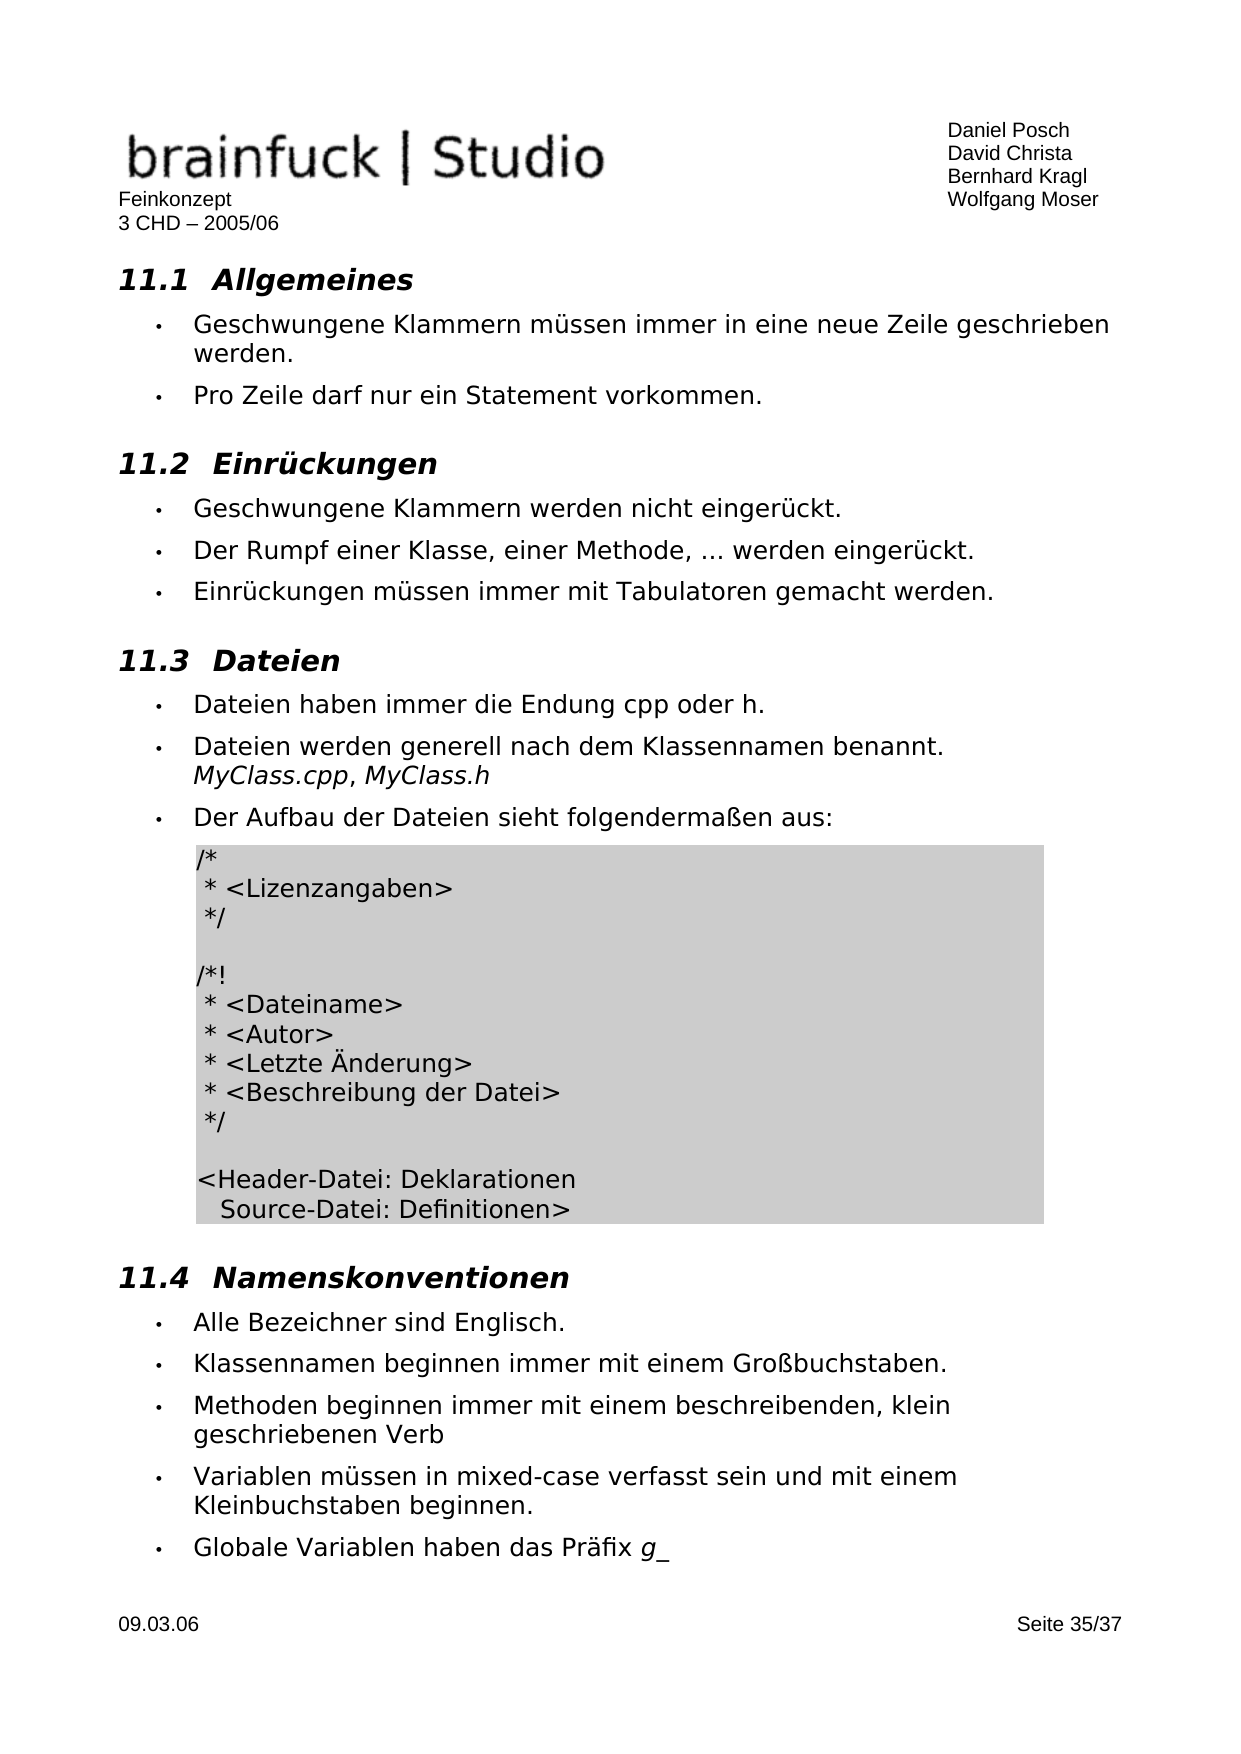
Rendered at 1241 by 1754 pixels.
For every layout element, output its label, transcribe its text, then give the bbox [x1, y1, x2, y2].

subtitle Namenskonventionen [118, 1261, 1122, 1295]
list Geschwungene Klammern müssen immer in eine neue Zeile geschrieben werden. [156, 310, 1122, 368]
list Klassennamen beginnen immer mit einem Großbuchstaben. [156, 1349, 1122, 1379]
list Der Rumpf einer Klasse, einer Methode, ... werden eingerückt. [156, 536, 1122, 565]
list Einrückungen müssen immer mit Tabulatoren gemacht werden. [156, 577, 1122, 607]
subtitle Dateien [118, 644, 1122, 678]
list Dateien werden generell nach dem Klassennamen benannt. MyClass.cpp, MyClass.h [156, 732, 1122, 791]
list Globale Variablen haben das Präfix g_ [156, 1533, 1122, 1562]
picture [118, 118, 609, 187]
text /* * <Lizenzangaben> */ /*! * <Dateiname> * <Autor> * <Letzte Änderung> * <Beschreibung der Datei> */ <Header-Datei: Deklarationen Source-Datei: Definitionen> [196, 845, 1044, 1224]
list Variablen müssen in mixed-case verfasst sein und mit einem Kleinbuchstaben beginnen. [156, 1462, 1122, 1520]
list Pro Zeile darf nur ein Statement vorkommen. [156, 381, 1122, 410]
list Alle Bezeichner sind Englisch. [156, 1308, 1122, 1337]
list Der Aufbau der Dateien sieht folgendermaßen aus: [156, 803, 1122, 832]
list Dateien haben immer die Endung cpp oder h. [156, 691, 1122, 720]
list Methoden beginnen immer mit einem beschreibenden, klein geschriebenen Verb [156, 1391, 1122, 1449]
subtitle Allgemeines [118, 264, 1122, 298]
list Geschwungene Klammern werden nicht eingerückt. [156, 494, 1122, 523]
subtitle Einrückungen [118, 448, 1122, 482]
